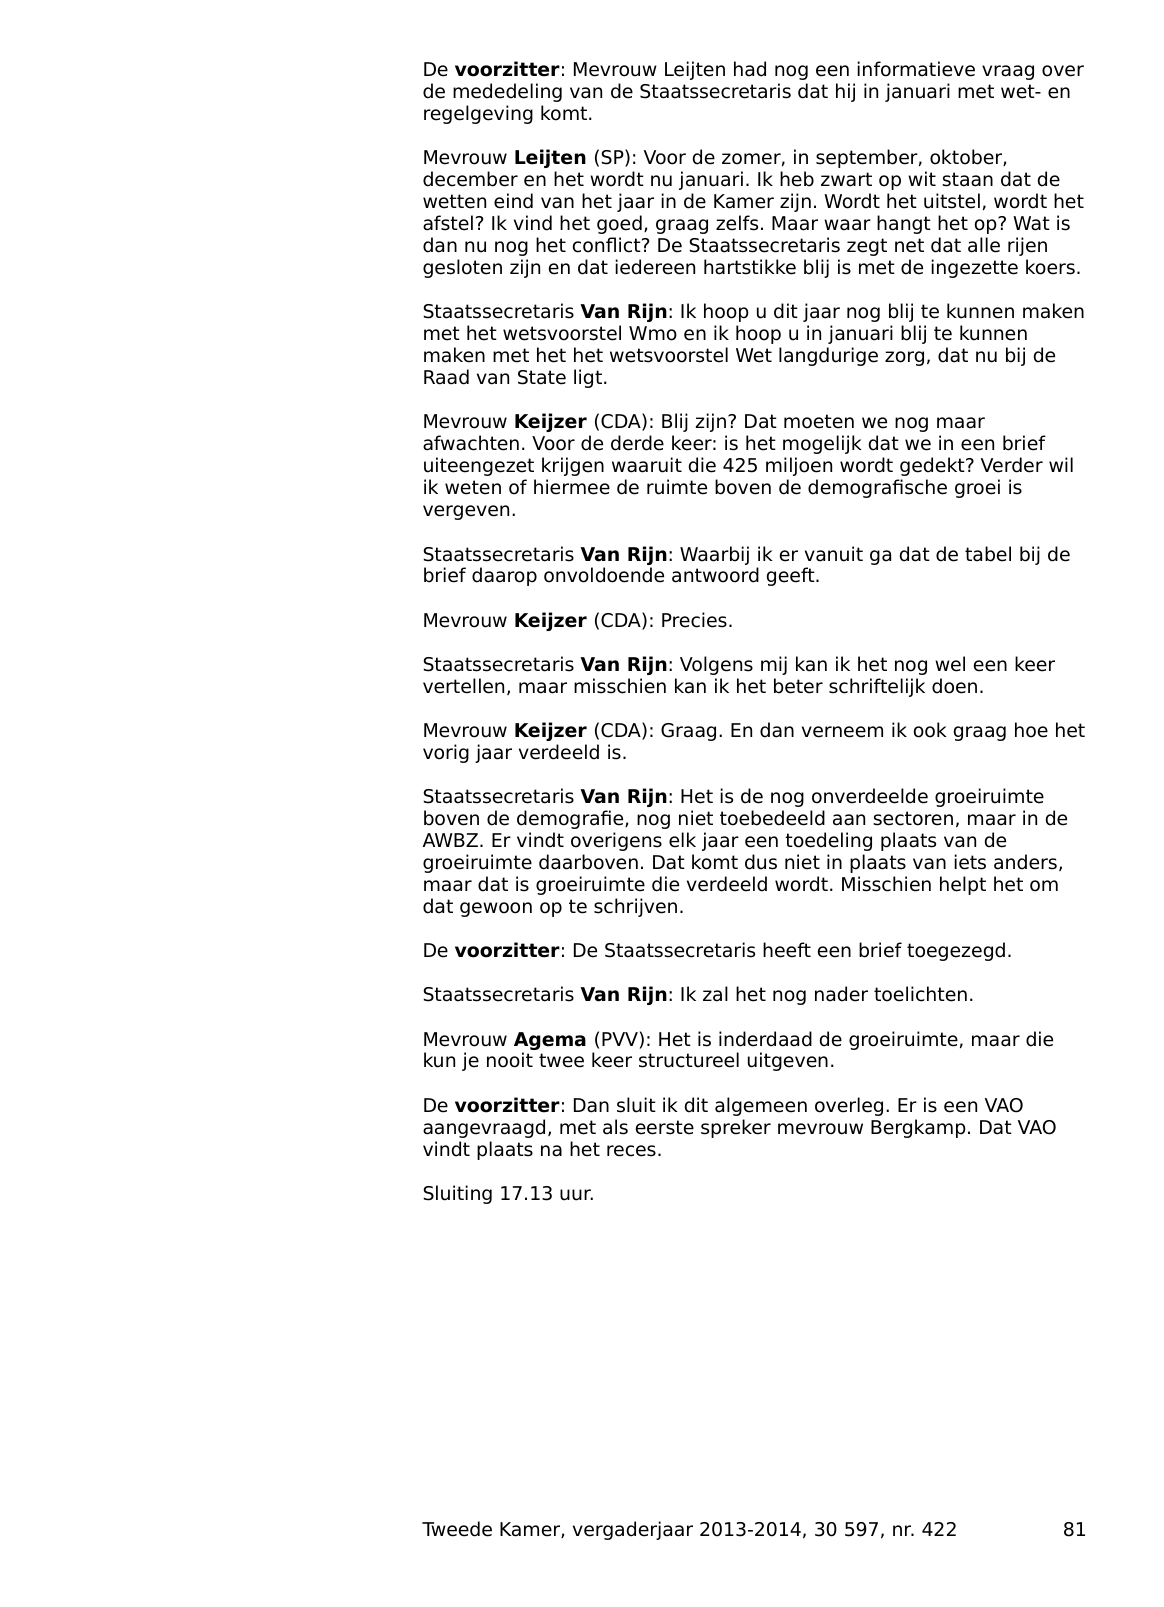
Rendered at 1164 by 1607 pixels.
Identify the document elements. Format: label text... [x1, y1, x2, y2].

text Mevrouw Keijzer (CDA): Precies. [422, 609, 1087, 632]
text Mevrouw Agema (PVV): Het is inderdaad de groeiruimte, maar die kun je nooit twee keer structureel uitgeven. [422, 1028, 1087, 1072]
text Mevrouw Leijten (SP): Voor de zomer, in september, oktober, december en het wordt nu januari. Ik heb zwart op wit staan dat de wetten eind van het jaar in de Kamer zijn. Wordt het uitstel, wordt het afstel? Ik vind het goed, graag zelfs. Maar waar hangt het op? Wat is dan nu nog het conflict? De Staatssecretaris zegt net dat alle rijen gesloten zijn en dat iedereen hartstikke blij is met de ingezette koers. [422, 147, 1087, 279]
text Staatssecretaris Van Rijn: Het is de nog onverdeelde groeiruimte boven de demografie, nog niet toebedeeld aan sectoren, maar in de AWBZ. Er vindt overigens elk jaar een toedeling plaats van de groeiruimte daarboven. Dat komt dus niet in plaats van iets anders, maar dat is groeiruimte die verdeeld wordt. Misschien helpt het om dat gewoon op te schrijven. [422, 786, 1087, 918]
text Staatssecretaris Van Rijn: Waarbij ik er vanuit ga dat de tabel bij de brief daarop onvoldoende antwoord geeft. [422, 543, 1087, 587]
text De voorzitter: Mevrouw Leijten had nog een informatieve vraag over de mededeling van de Staatssecretaris dat hij in januari met wet- en regelgeving komt. [422, 59, 1087, 125]
text Sluiting 17.13 uur. [422, 1183, 1087, 1205]
text De voorzitter: De Staatssecretaris heeft een brief toegezegd. [422, 940, 1087, 962]
text Staatssecretaris Van Rijn: Ik zal het nog nader toelichten. [422, 984, 1087, 1006]
text Staatssecretaris Van Rijn: Volgens mij kan ik het nog wel een keer vertellen, maar misschien kan ik het beter schriftelijk doen. [422, 654, 1087, 698]
text Mevrouw Keijzer (CDA): Blij zijn? Dat moeten we nog maar afwachten. Voor de derde keer: is het mogelijk dat we in een brief uiteengezet krijgen waaruit die 425 miljoen wordt gedekt? Verder wil ik weten of hiermee de ruimte boven de demografische groei is vergeven. [422, 411, 1087, 521]
text De voorzitter: Dan sluit ik dit algemeen overleg. Er is een VAO aangevraagd, met als eerste spreker mevrouw Bergkamp. Dat VAO vindt plaats na het reces. [422, 1094, 1087, 1161]
text Mevrouw Keijzer (CDA): Graag. En dan verneem ik ook graag hoe het vorig jaar verdeeld is. [422, 720, 1087, 764]
text Staatssecretaris Van Rijn: Ik hoop u dit jaar nog blij te kunnen maken met het wetsvoorstel Wmo en ik hoop u in januari blij te kunnen maken met het het wetsvoorstel Wet langdurige zorg, dat nu bij de Raad van State ligt. [422, 301, 1087, 389]
